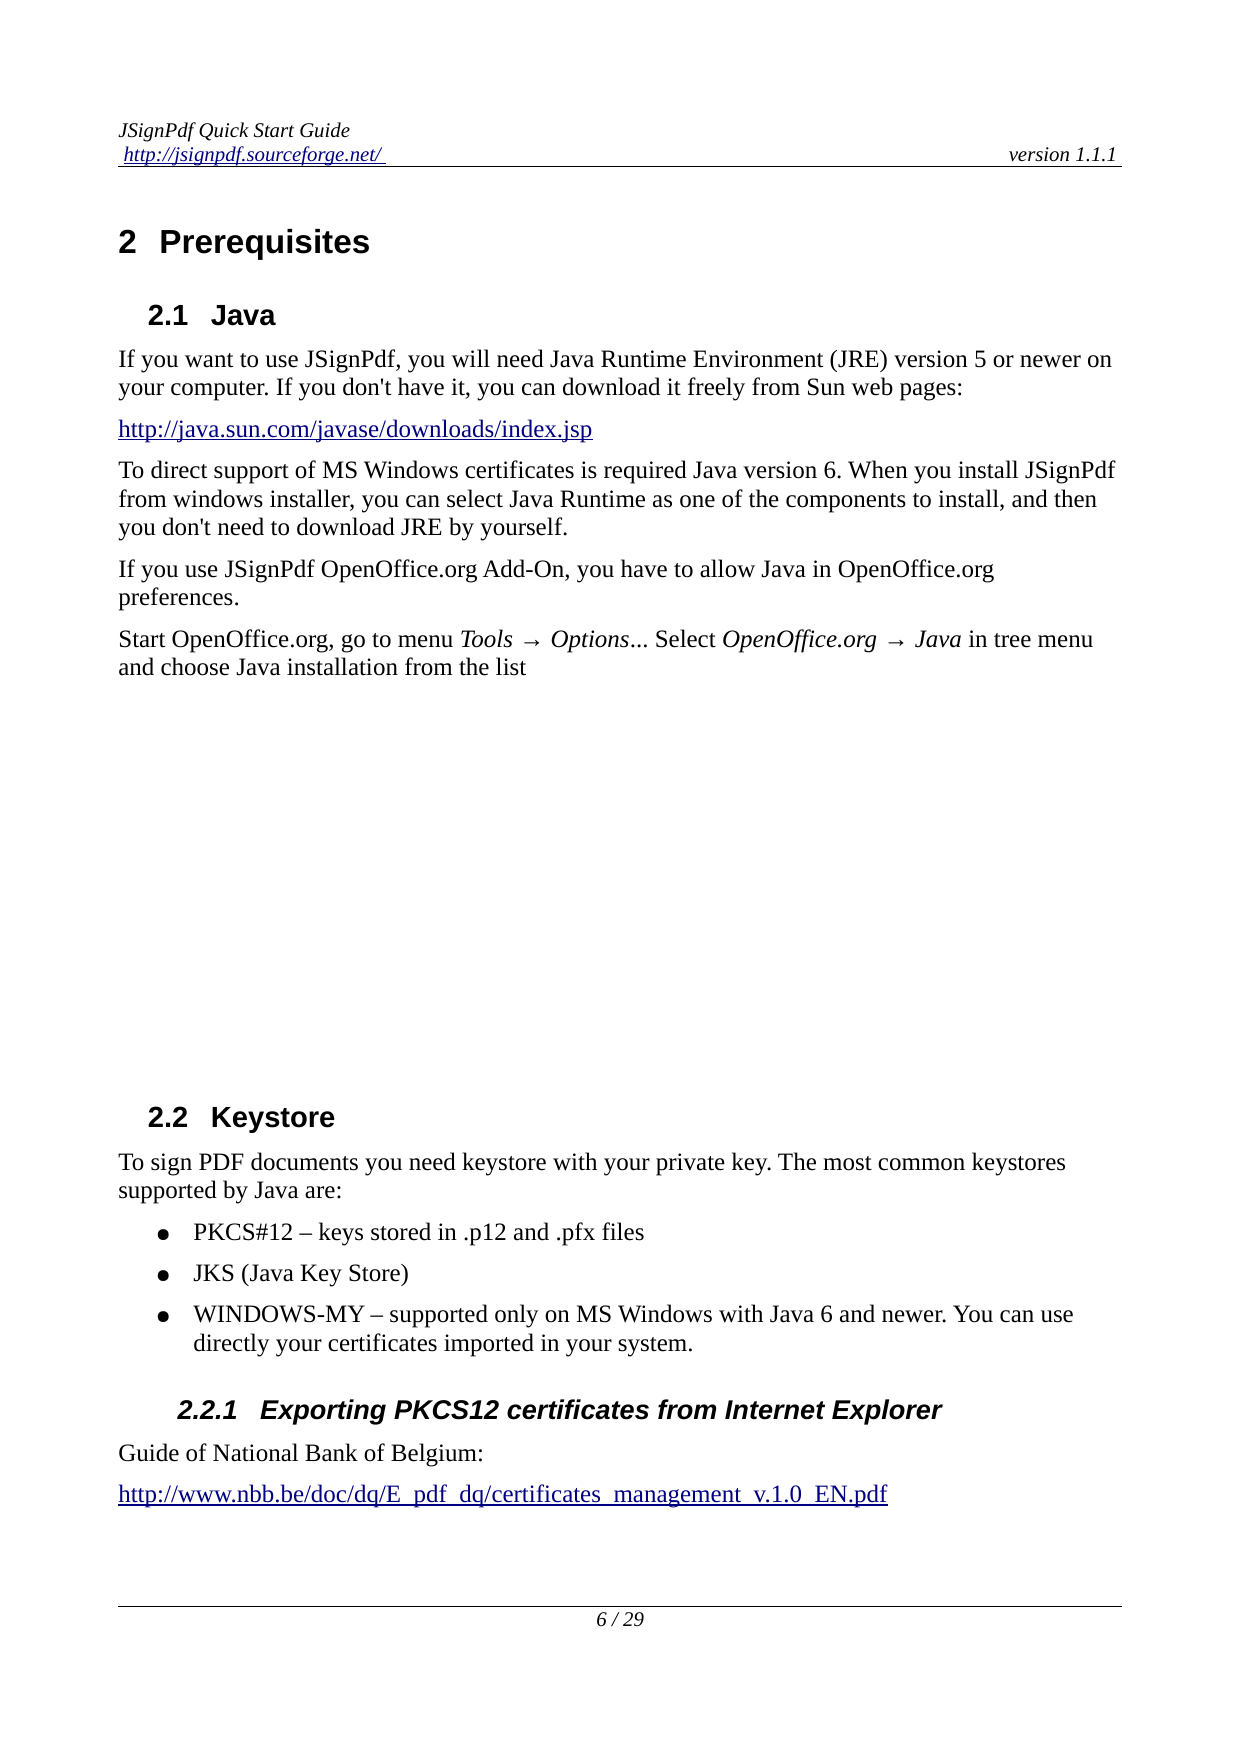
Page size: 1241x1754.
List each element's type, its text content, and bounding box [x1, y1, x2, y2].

subtitle Exporting PKCS12 certificates from Internet Explorer [177, 1394, 1122, 1425]
subtitle Keystore [148, 719, 1116, 1134]
text To sign PDF documents you need keystore with your private key. The most common keystores supported by Java are: [118, 1147, 1122, 1204]
text If you use JSignPdf OpenOffice.org Add-On, you have to allow Java in OpenOffice.org preferences. [118, 554, 1122, 611]
text To direct support of MS Windows certificates is required Java version 6. When you install JSignPdf from windows installer, you can select Java Runtime as one of the components to install, and then you don't need to download JRE by yourself. [118, 455, 1122, 541]
text If you want to use JSignPdf, you will need Java Runtime Environment (JRE) version 5 or newer on your computer. If you don't have it, you can download it freely from Sun web pages: [118, 344, 1122, 401]
list WINDOWS-MY – supported only on MS Windows with Java 6 and newer. You can use directly your certificates imported in your system. [156, 1299, 1122, 1357]
subtitle Prerequisites [118, 222, 1122, 260]
text Guide of National Bank of Belgium: [118, 1438, 1122, 1467]
list PKCS#12 – keys stored in .p12 and .pfx files [156, 1217, 1122, 1245]
text Start OpenOffice.org, go to menu Tools → Options... Select OpenOffice.org → Java in tree menu and choose Java installation from the list [118, 624, 1122, 681]
list JKS (Java Key Store) [156, 1258, 1122, 1287]
text http://www.nbb.be/doc/dq/E_pdf_dq/certificates_management_v.1.0_EN.pdf [118, 1479, 1122, 1508]
subtitle Java [148, 298, 1116, 331]
text http://java.sun.com/javase/downloads/index.jsp [118, 414, 1122, 442]
